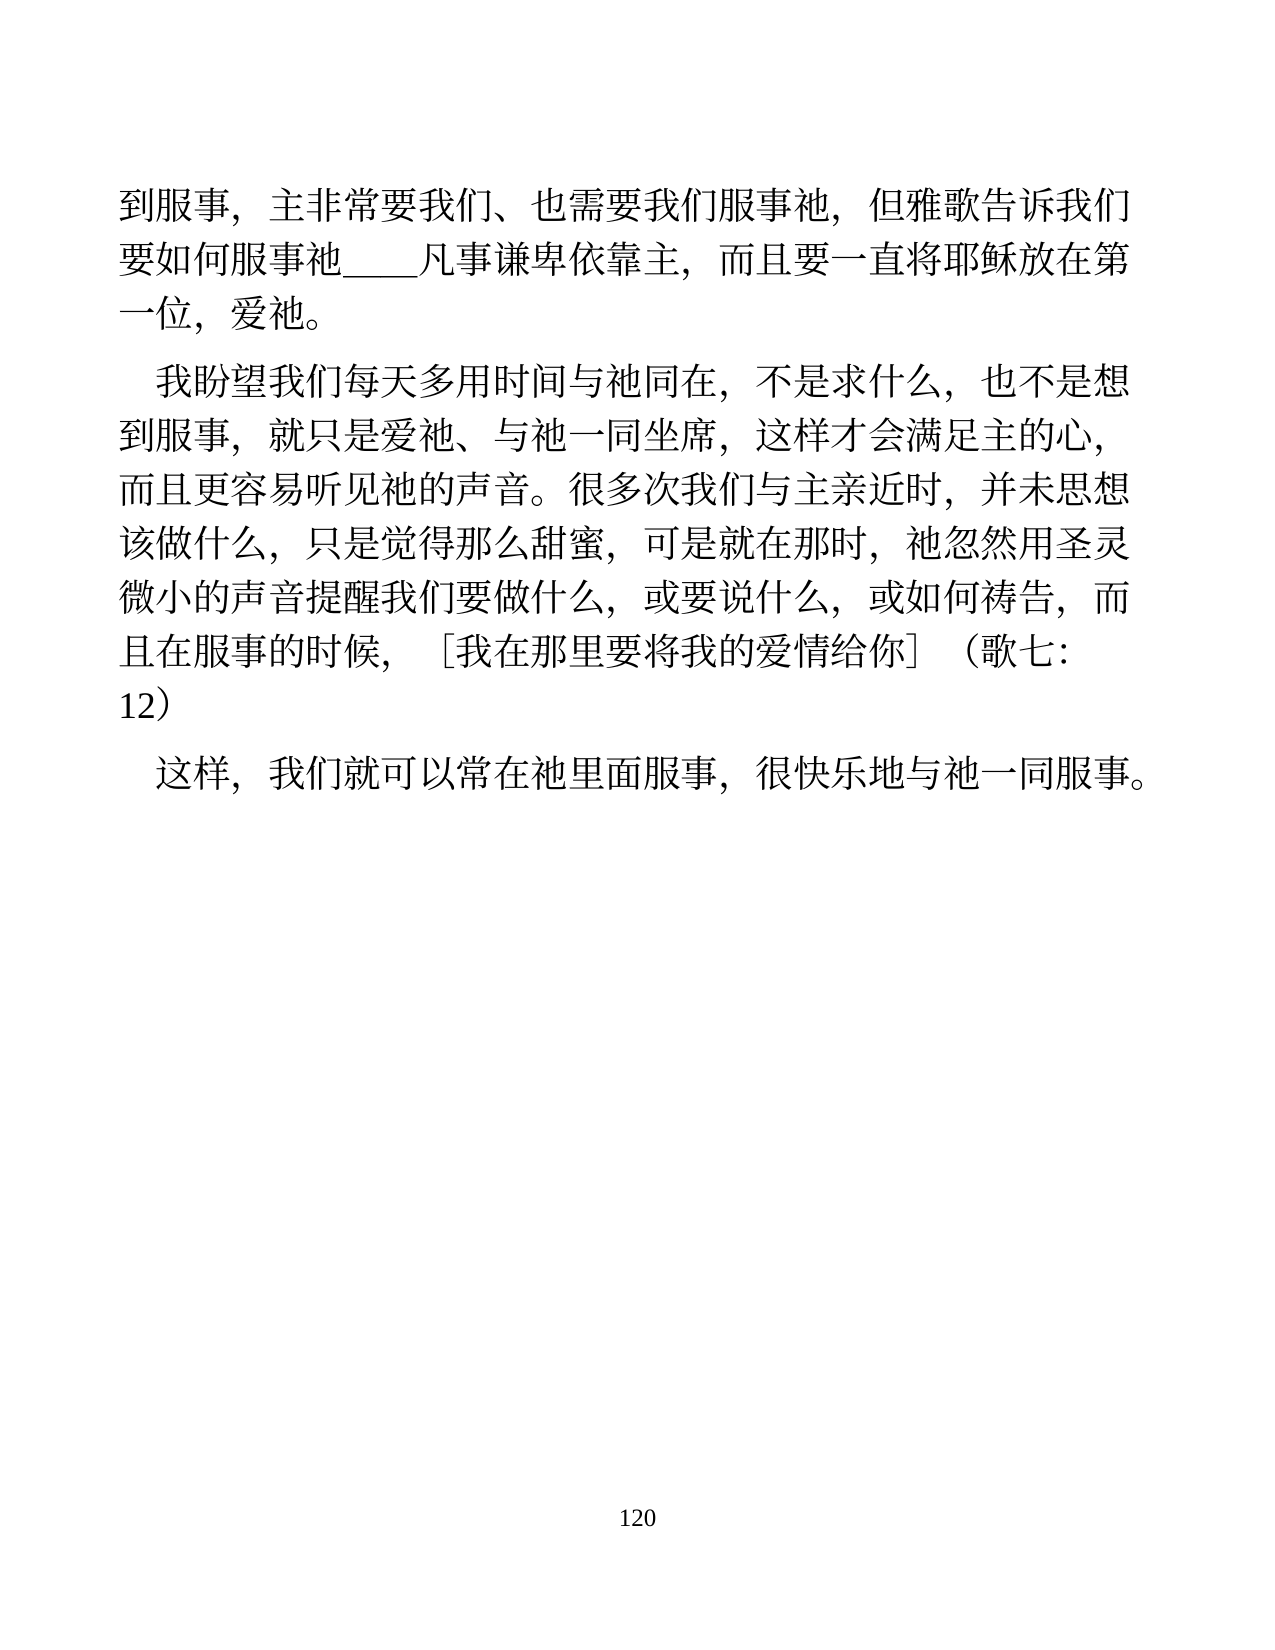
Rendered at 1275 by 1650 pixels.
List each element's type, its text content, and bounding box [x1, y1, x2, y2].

text 这样，我们就可以常在祂里面服事，很快乐地与祂一同服事。 [118, 744, 1157, 798]
text 到服事，主非常要我们、也需要我们服事祂，但雅歌告诉我们要如何服事祂＿＿凡事谦卑依靠主，而且要一直将耶稣放在第一位，爱祂。 [118, 176, 1157, 338]
text 我盼望我们每天多用时间与祂同在，不是求什么，也不是想到服事，就只是爱祂、与祂一同坐席，这样才会满足主的心，而且更容易听见祂的声音。很多次我们与主亲近时，并未思想该做什么，只是觉得那么甜蜜，可是就在那时，祂忽然用圣灵微小的声音提醒我们要做什么，或要说什么，或如何祷告，而且在服事的时候，［我在那里要将我的爱情给你］（歌七：12） [118, 352, 1157, 729]
